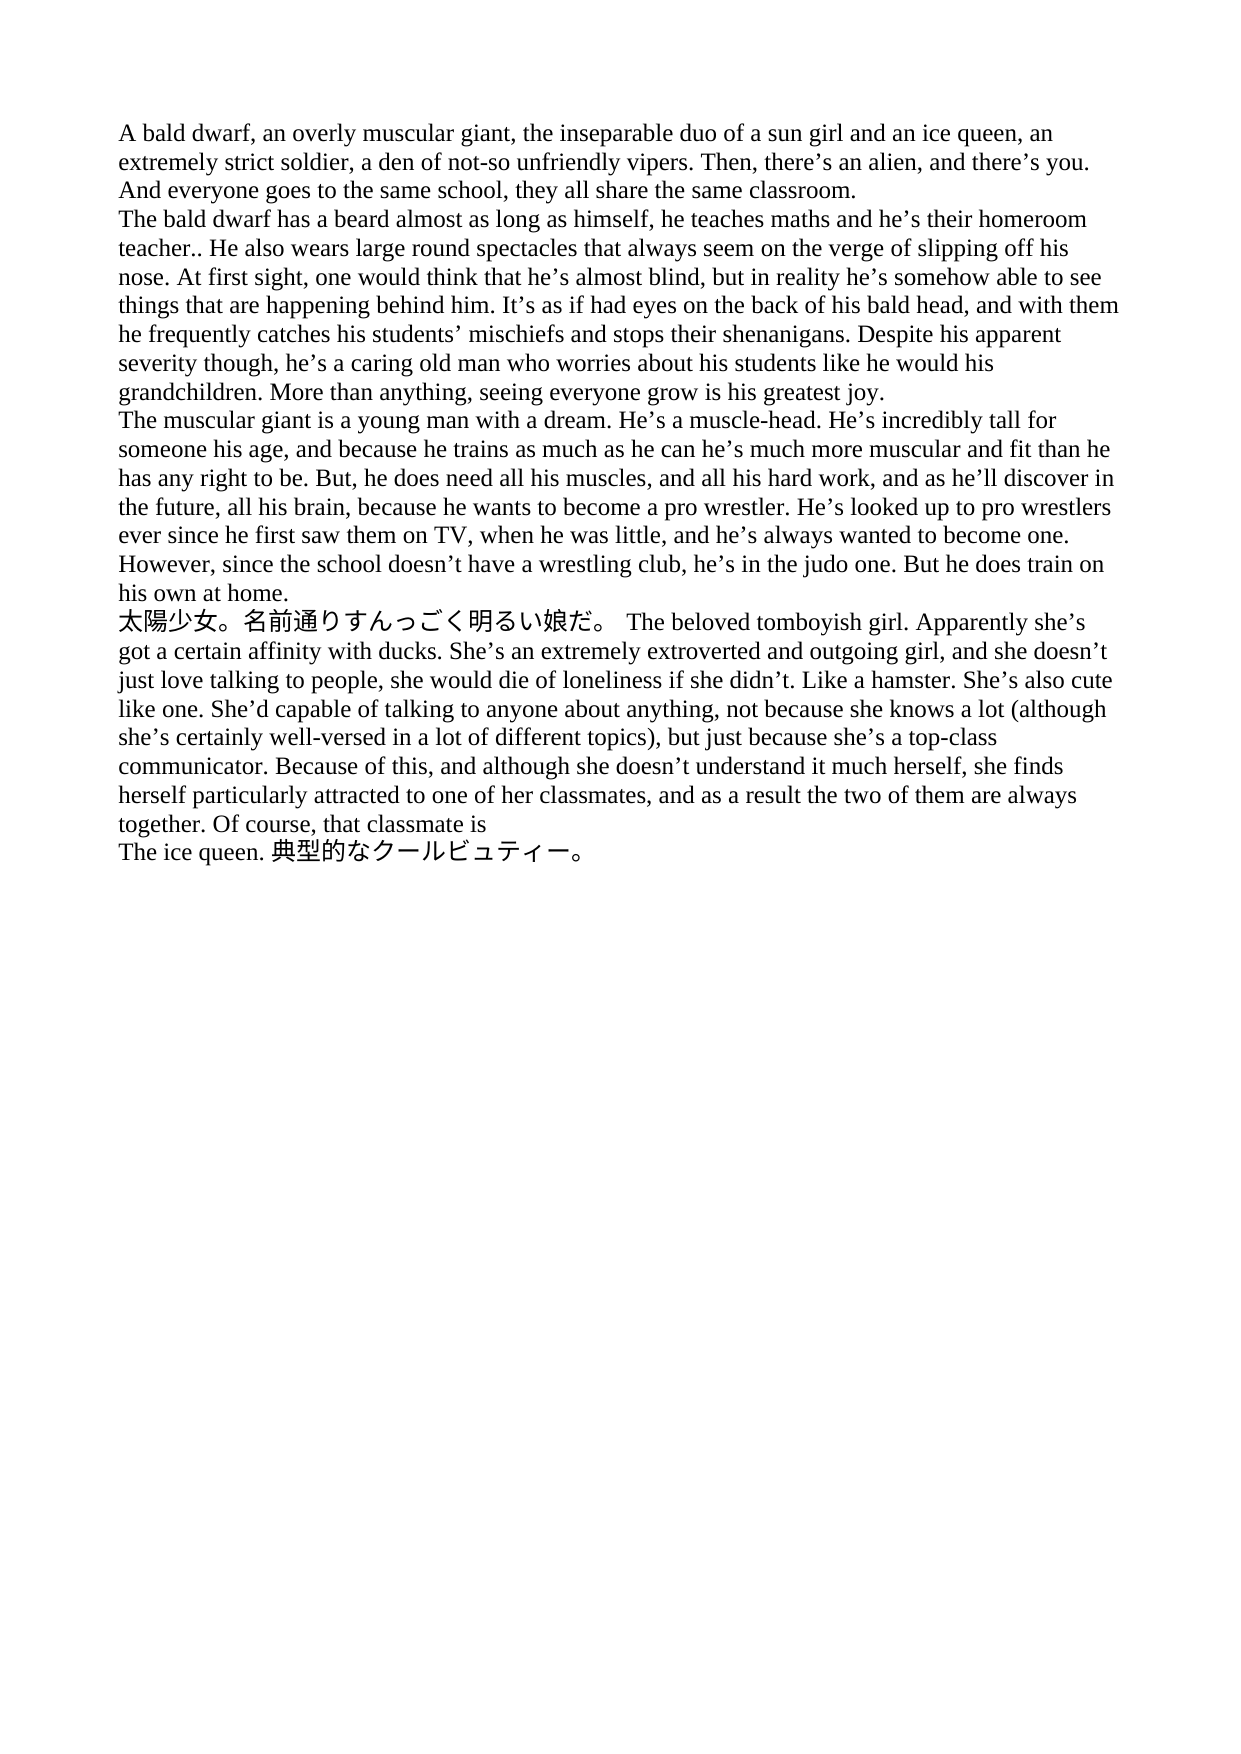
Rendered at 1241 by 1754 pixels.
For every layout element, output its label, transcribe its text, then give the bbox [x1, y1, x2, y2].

text The bald dwarf has a beard almost as long as himself, he teaches maths and he’s their homeroom teacher.. He also wears large round spectacles that always seem on the verge of slipping off his nose. At first sight, one would think that he’s almost blind, but in reality he’s somehow able to see things that are happening behind him. It’s as if had eyes on the back of his bald head, and with them he frequently catches his students’ mischiefs and stops their shenanigans. Despite his apparent severity though, he’s a caring old man who worries about his students like he would his grandchildren. More than anything, seeing everyone grow is his greatest joy. [118, 204, 1122, 406]
text 太陽少女。名前通りすんっごく明るい娘だ。 The beloved tomboyish girl. Apparently she’s got a certain affinity with ducks. She’s an extremely extroverted and outgoing girl, and she doesn’t just love talking to people, she would die of loneliness if she didn’t. Like a hamster. She’s also cute like one. She’d capable of talking to anyone about anything, not because she knows a lot (although she’s certainly well-versed in a lot of different topics), but just because she’s a top-class communicator. Because of this, and although she doesn’t understand it much herself, she finds herself particularly attracted to one of her classmates, and as a result the two of them are always together. Of course, that classmate is [118, 607, 1122, 837]
text The ice queen. 典型的なクールビュティー。 [118, 837, 1122, 867]
text The muscular giant is a young man with a dream. He’s a muscle-head. He’s incredibly tall for someone his age, and because he trains as much as he can he’s much more muscular and fit than he has any right to be. But, he does need all his muscles, and all his hard work, and as he’ll discover in the future, all his brain, because he wants to become a pro wrestler. He’s looked up to pro wrestlers ever since he first saw them on TV, when he was little, and he’s always wanted to become one. However, since the school doesn’t have a wrestling club, he’s in the judo one. But he does train on his own at home. [118, 406, 1122, 607]
text And everyone goes to the same school, they all share the same classroom. [118, 176, 1122, 204]
text A bald dwarf, an overly muscular giant, the inseparable duo of a sun girl and an ice queen, an extremely strict soldier, a den of not-so unfriendly vipers. Then, there’s an alien, and there’s you. [118, 118, 1122, 176]
